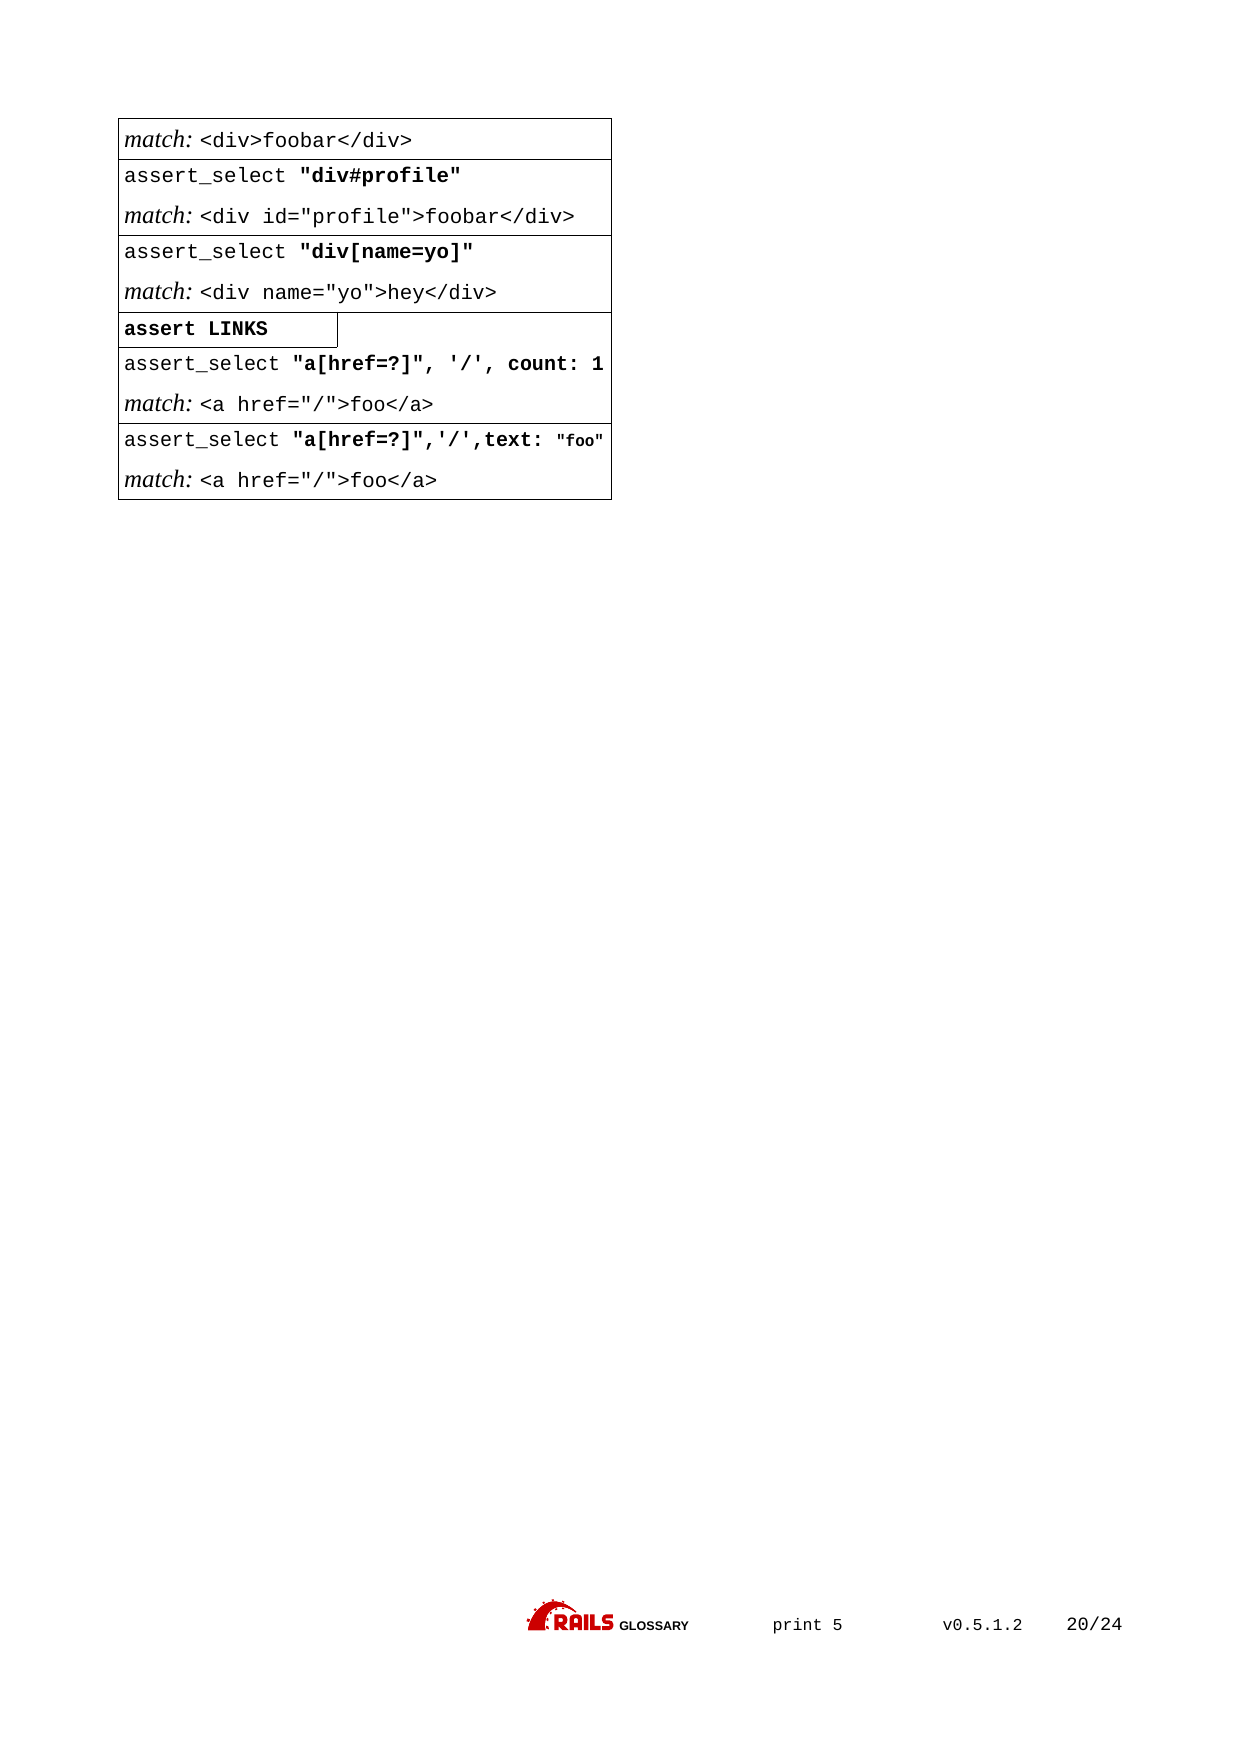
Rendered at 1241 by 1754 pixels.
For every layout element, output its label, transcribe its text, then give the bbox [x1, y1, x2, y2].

table_cell assert_select "a[href=?]", '/', count: 1 [119, 347, 611, 382]
table_cell assert_select "div#profile" [119, 160, 611, 194]
table_cell match: <div id="profile">foobar</div> [119, 194, 611, 235]
table_cell match: <div>foobar</div> [119, 119, 611, 159]
table_cell assert_select "a[href=?]",'/',text: "foo" [119, 424, 611, 458]
table_cell match: <a href="/">foo</a> [119, 382, 611, 423]
table_cell assert_select "div[name=yo]" [119, 236, 611, 271]
table_cell assert LINKS [119, 313, 337, 347]
table_cell [338, 313, 611, 347]
table_cell match: <div name="yo">hey</div> [119, 271, 611, 312]
table_cell match: <a href="/">foo</a> [119, 458, 611, 499]
